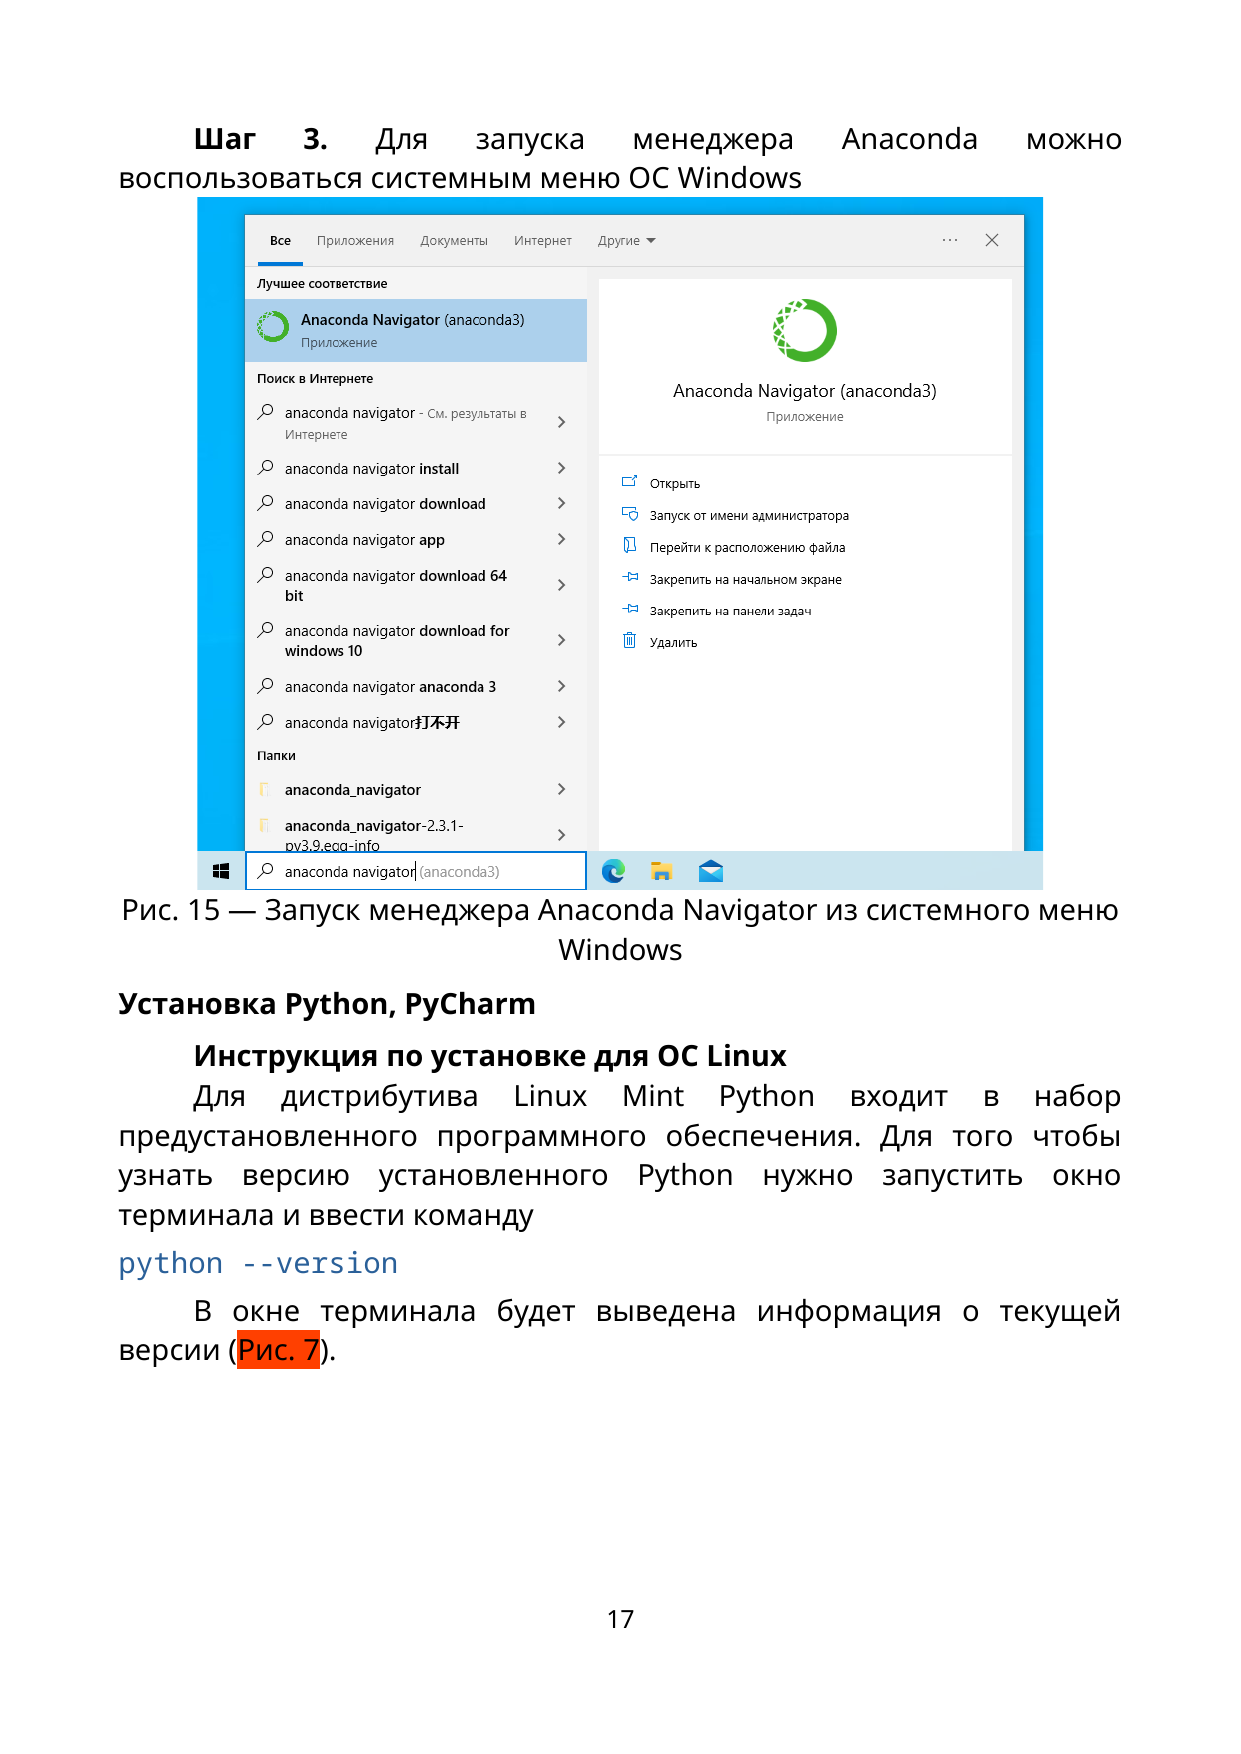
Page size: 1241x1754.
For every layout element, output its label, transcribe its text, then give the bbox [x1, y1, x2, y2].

text Инструкция по установке для ОС Linux [118, 1036, 1122, 1075]
picture [197, 215, 1044, 890]
text Шаг 3. Для запуска менеджера Anaconda можно воспользоваться системным меню ОС Windows [118, 118, 1122, 197]
text В окне терминала будет выведена информация о текущей версии (Рис. 7). [118, 1290, 1122, 1369]
subtitle Установка Python, PyCharm [118, 983, 1122, 1023]
text Для дистрибутива Linux Mint Python входит в набор предустановленного программного обеспечения. Для того чтобы узнать версию установленного Python нужно запустить окно терминала и ввести команду [118, 1075, 1122, 1234]
text python --version [118, 1242, 1122, 1282]
text Рис. 15 — Запуск менеджера Anaconda Navigator из системного меню Windows [118, 197, 1122, 969]
